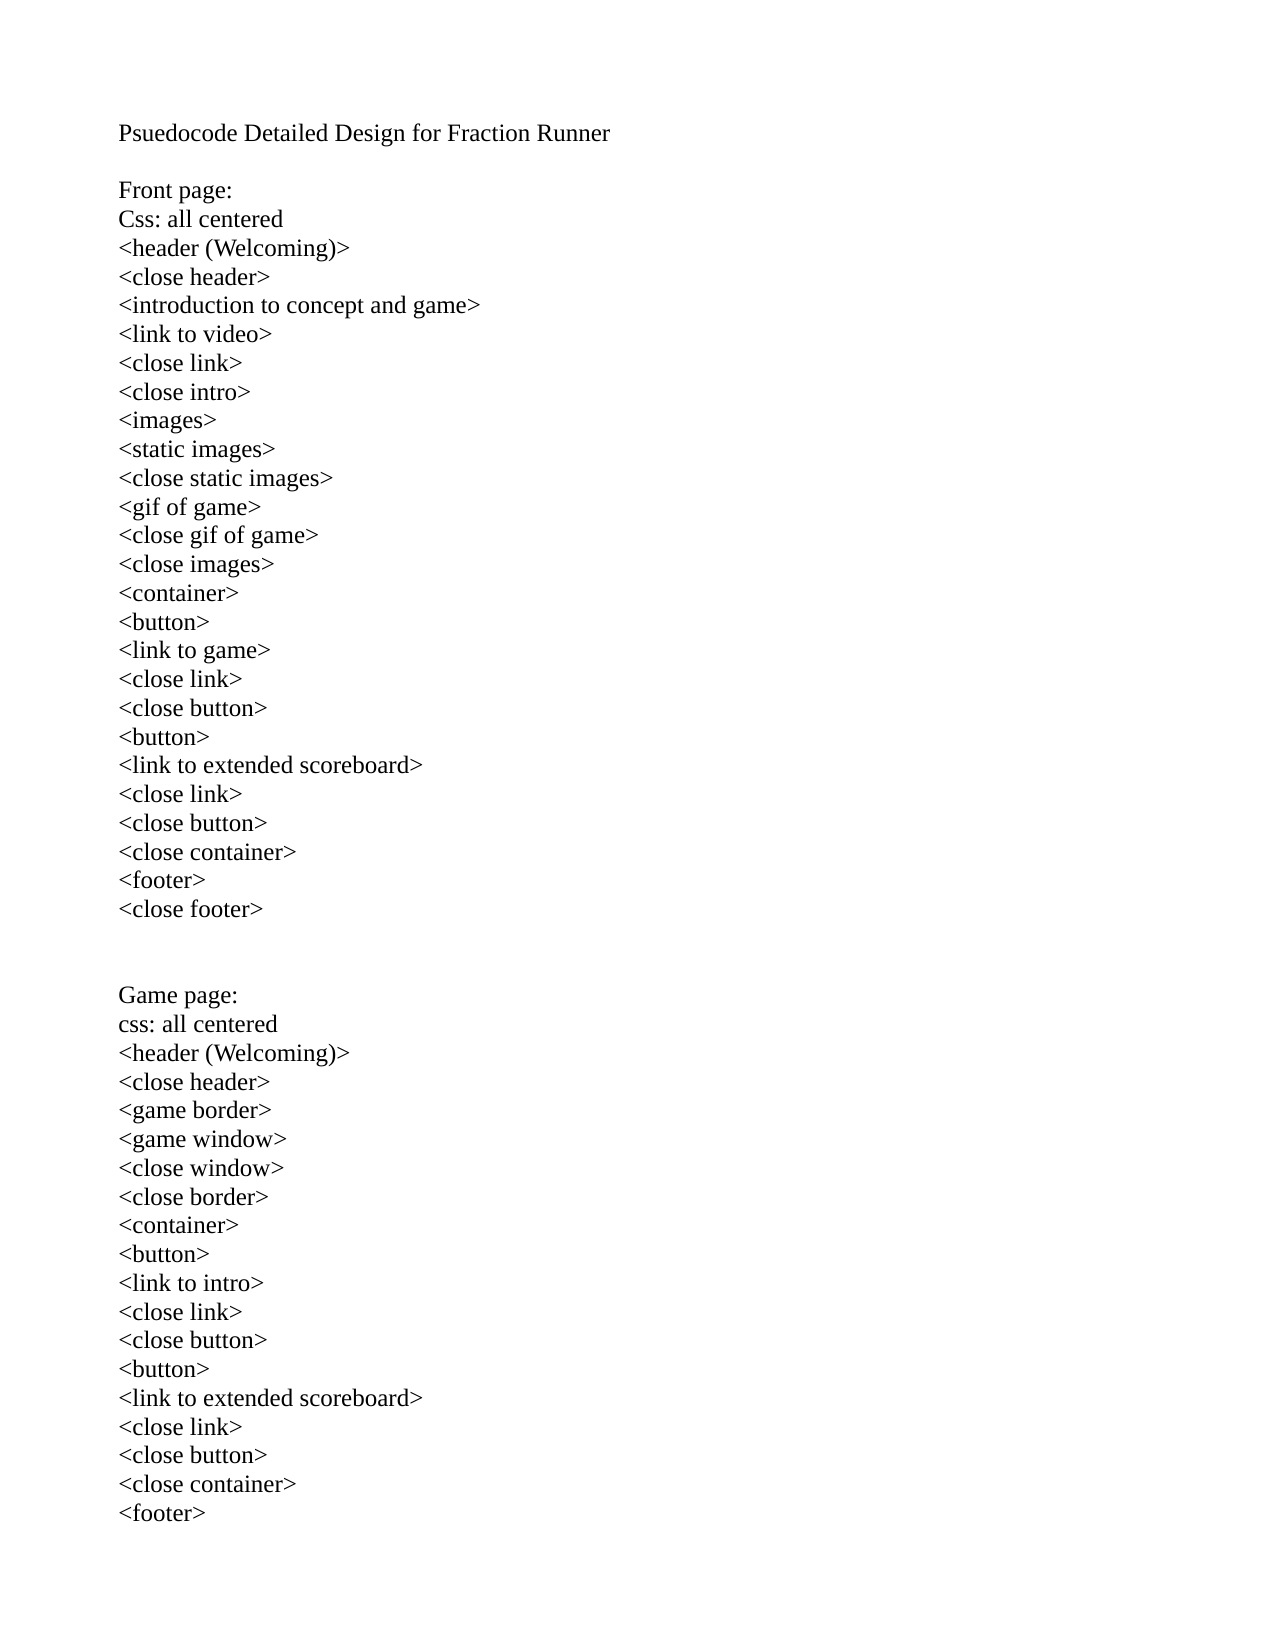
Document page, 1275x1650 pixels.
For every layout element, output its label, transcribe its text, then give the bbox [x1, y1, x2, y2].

text <close gif of game> <close images> <container> <button> <link to game> [118, 521, 1157, 664]
text Psuedocode Detailed Design for Fraction Runner Front page: Css: all centered [118, 118, 1157, 233]
text <header (Welcoming)> <close header> <game border> <game window> <close window> <close border> <container> <button> <link to intro> [118, 1038, 1157, 1297]
text <close link> <close button> [118, 664, 1157, 722]
text <header (Welcoming)> <close header> <introduction to concept and game> [118, 233, 1157, 319]
text <close container> <footer> [118, 1469, 1157, 1527]
text <button> <link to extended scoreboard> [118, 1354, 1157, 1412]
text <close link> <close button> [118, 1412, 1157, 1469]
text <close link> <close button> [118, 1297, 1157, 1354]
text <link to video> <close link> <close intro> [118, 319, 1157, 406]
text <images> <static images> <close static images> <gif of game> [118, 406, 1157, 521]
text <close footer> [118, 894, 1157, 952]
text <close container> <footer> [118, 837, 1157, 894]
text <button> <link to extended scoreboard> [118, 722, 1157, 779]
text <close link> <close button> [118, 779, 1157, 837]
text Game page: css: all centered [118, 981, 1157, 1038]
